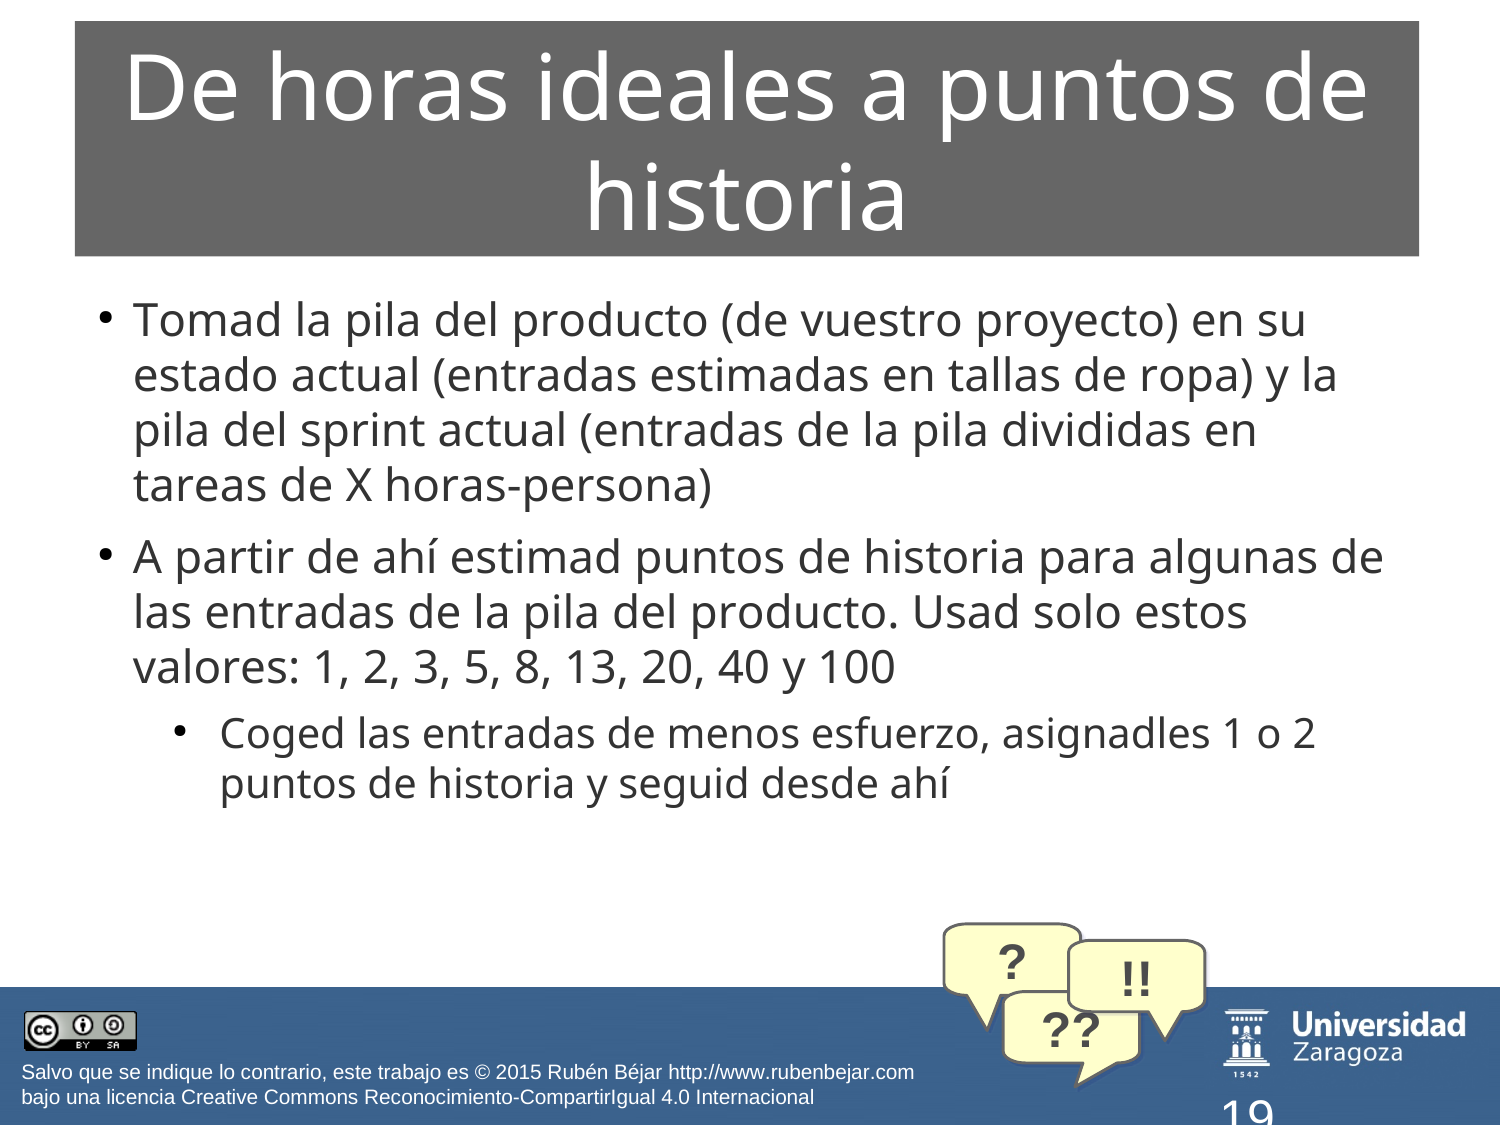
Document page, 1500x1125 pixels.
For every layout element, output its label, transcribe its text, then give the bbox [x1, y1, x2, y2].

text_box !! [1068, 940, 1205, 1041]
picture [1254, 1104, 1268, 1120]
picture [0, 987, 1500, 1125]
text_box ? [943, 923, 1081, 1031]
title De horas ideales a puntos de historia [74, 21, 1420, 257]
text_box ?? [1003, 991, 1140, 1087]
list Tomad la pila del producto (de vuestro proyecto) en su estado actual (entradas estimadas en tallas de ropa) y la pila del sprint actual (entradas de la pila divididas en tareas de X horas-persona) A partir de ahí estimad puntos de historia para algunas de las entradas de la pila del producto. Usad solo estos valores: 1, 2, 3, 5, 8, 13, 20, 40 y 100 Coged las entradas de menos esfuerzo, asignadles 1 o 2 puntos de historia y seguid desde ahí [82, 283, 1418, 957]
